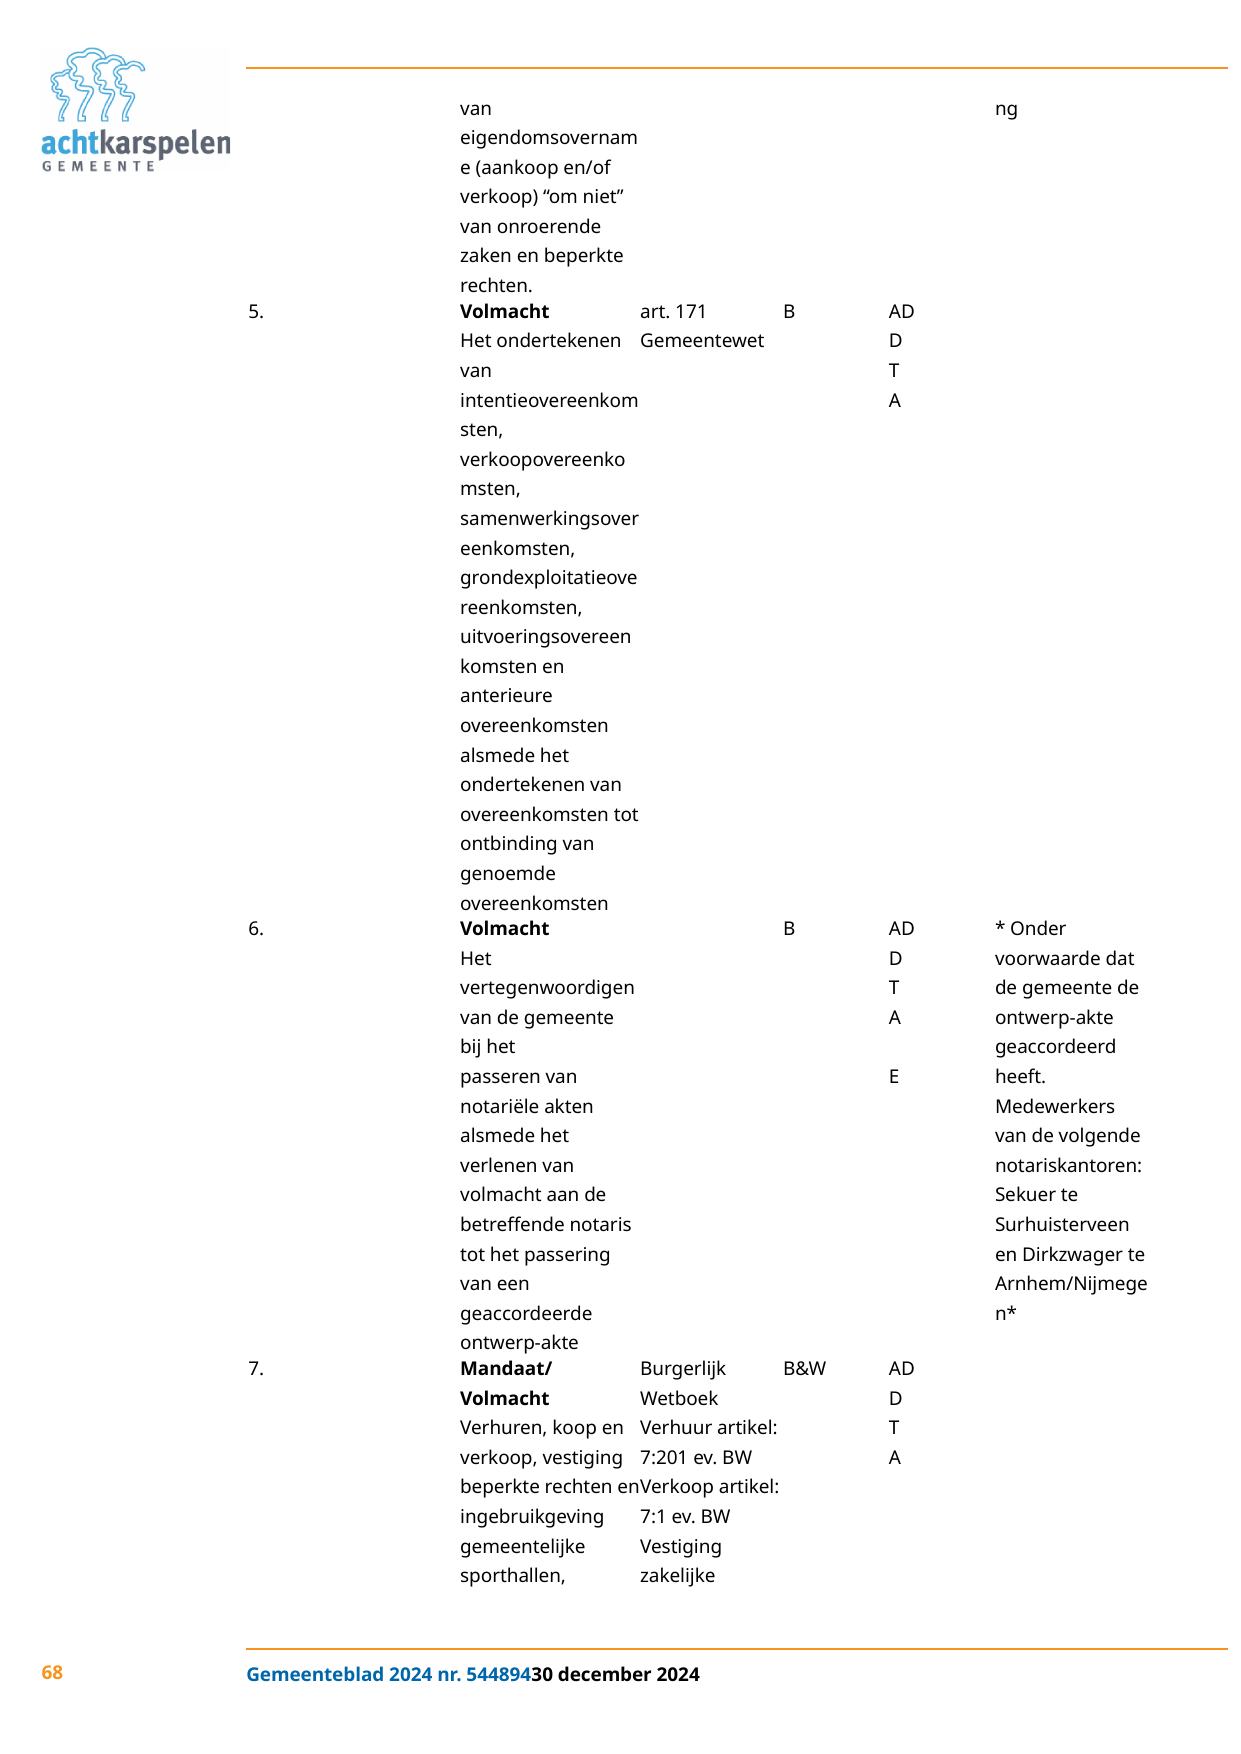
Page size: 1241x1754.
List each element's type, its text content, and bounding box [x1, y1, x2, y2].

table_cell Volmacht Het ondertekenen van intentieovereenkomsten, verkoopovereenkomsten, samenwerkingsovereenkomsten, grondexploitatieovereenkomsten, uitvoeringsovereenkomsten en anterieure overeenkomsten alsmede het ondertekenen van overeenkomsten tot ontbinding van genoemde overeenkomsten [460, 298, 640, 915]
table_cell [889, 95, 995, 298]
table_cell B [783, 915, 889, 1355]
table_cell art. 171 Gemeentewet [640, 298, 783, 915]
table_cell AD D T A E [889, 915, 995, 1355]
table_cell van eigendomsovername (aankoop en/of verkoop) “om niet” van onroerende zaken en beperkte rechten. [460, 95, 640, 298]
table_cell Burgerlijk Wetboek Verhuur artikel: 7:201 ev. BW Verkoop artikel: 7:1 ev. BW Vestiging zakelijke [640, 1355, 783, 1588]
table_cell Volmacht Het vertegenwoordigen van de gemeente bij het passeren van notariële akten alsmede het verlenen van volmacht aan de betreffende notaris tot het passering van een geaccordeerde ontwerp-akte [460, 915, 640, 1355]
table_cell [995, 1355, 1152, 1588]
table_cell AD D T A [889, 298, 995, 915]
table_cell B&W [783, 1355, 889, 1588]
table_cell [995, 298, 1152, 915]
table_cell [640, 915, 783, 1355]
table_cell * Onder voorwaarde dat de gemeente de ontwerp-akte geaccordeerd heeft. Medewerkers van de volgende notariskantoren: Sekuer te Surhuisterveen en Dirkzwager te Arnhem/Nijmegen* [995, 915, 1152, 1355]
table_cell 7. [248, 1355, 460, 1588]
table_cell [640, 95, 783, 298]
table_cell Mandaat/Volmacht Verhuren, koop en verkoop, vestiging beperkte rechten en ingebruikgeving gemeentelijke sporthallen, [460, 1355, 640, 1588]
table_cell [783, 95, 889, 298]
table_cell B [783, 298, 889, 915]
table_cell ng [995, 95, 1152, 298]
table_cell 6. [248, 915, 460, 1355]
table_cell 5. [248, 298, 460, 915]
picture [41, 47, 231, 172]
table_cell [248, 95, 460, 298]
table_cell AD D T A [889, 1355, 995, 1588]
